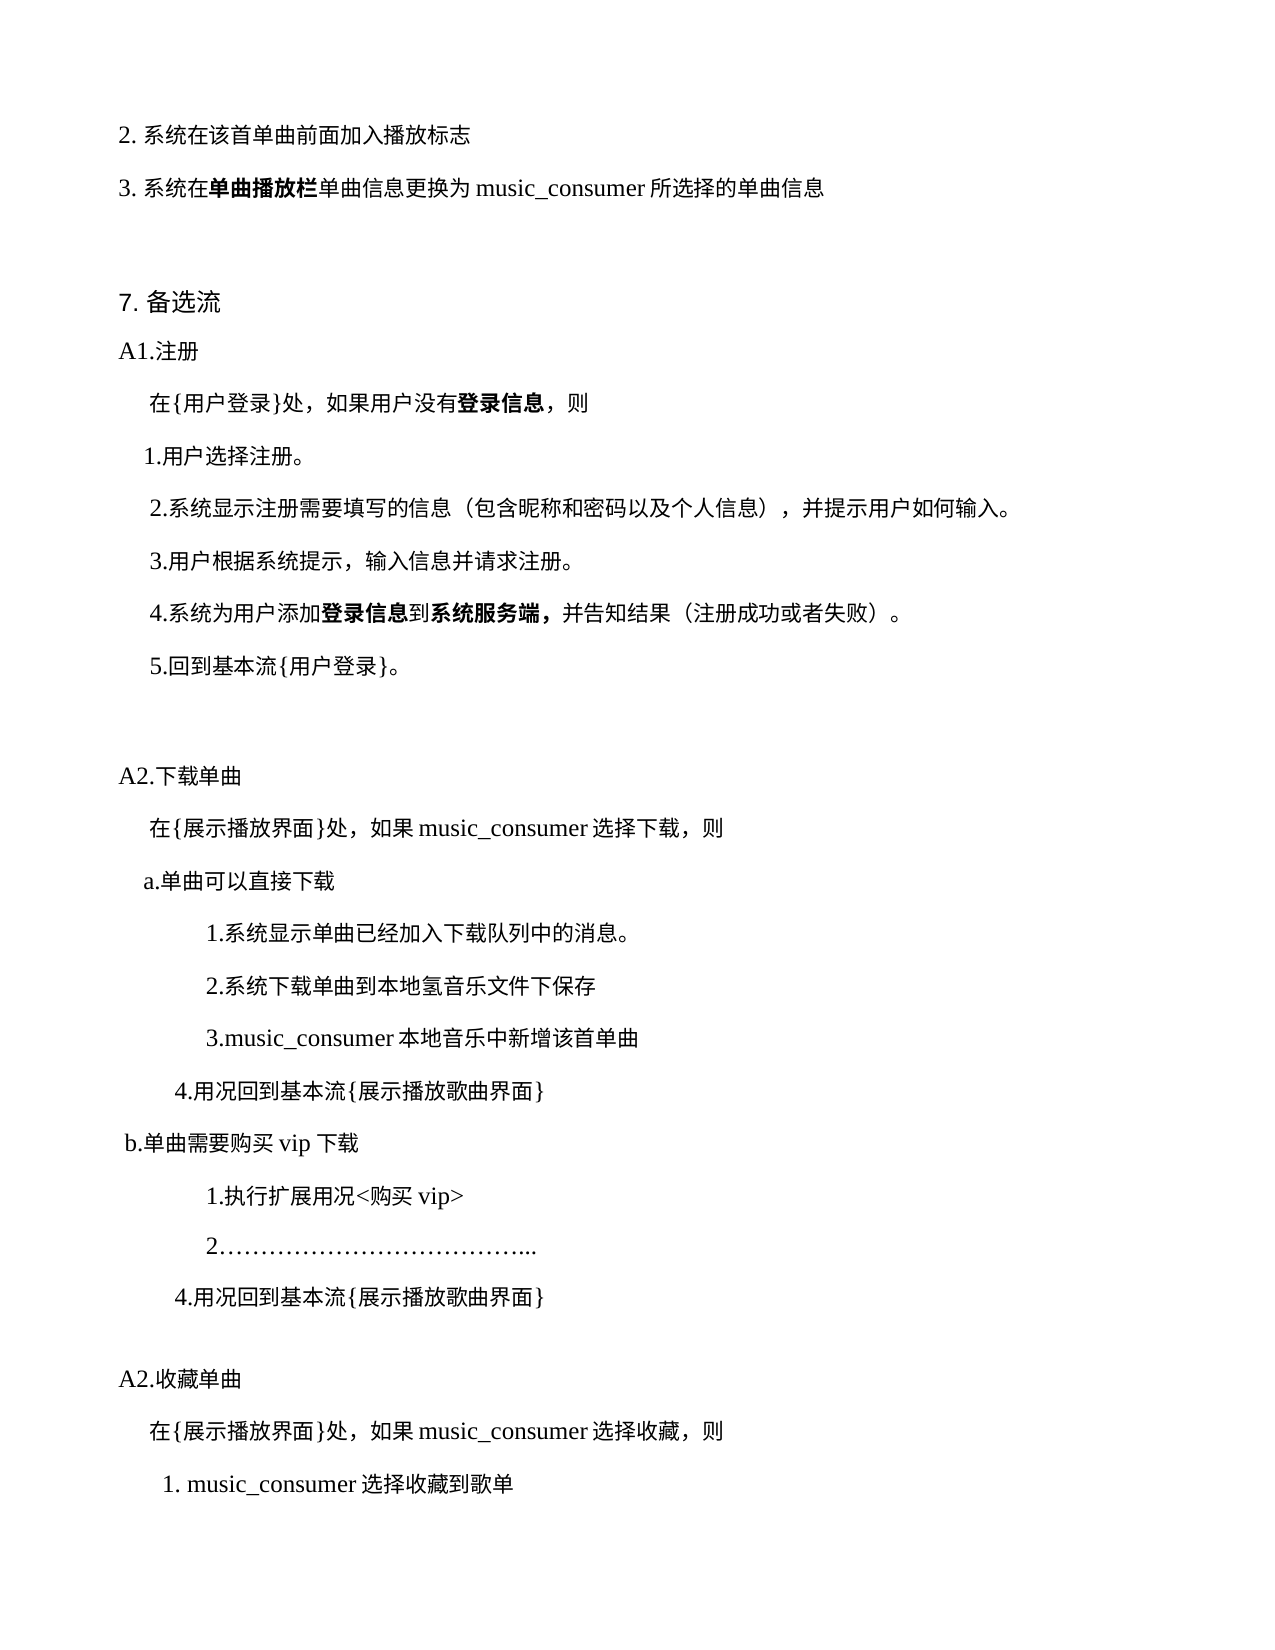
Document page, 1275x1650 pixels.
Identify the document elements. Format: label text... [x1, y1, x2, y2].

text 3.music_consumer本地音乐中新增该首单曲 [118, 1021, 1157, 1053]
text 4.系统为用户添加登录信息到系统服务端，并告知结果（注册成功或者失败）。 [118, 596, 1157, 628]
text 4.用况回到基本流{展示播放歌曲界面} [118, 1280, 1157, 1312]
text 5.回到基本流{用户登录}。 [118, 649, 1157, 680]
text 1.执行扩展用况<购买vip> [118, 1179, 1157, 1210]
text 2.系统下载单曲到本地氢音乐文件下保存 [118, 969, 1157, 1000]
text 1.系统显示单曲已经加入下载队列中的消息。 [118, 916, 1157, 948]
text 1. music_consumer选择收藏到歌单 [118, 1467, 1157, 1498]
text a.单曲可以直接下载 [118, 864, 1157, 895]
text 4.用况回到基本流{展示播放歌曲界面} [118, 1074, 1157, 1105]
text 3. 系统在单曲播放栏单曲信息更换为music_consumer所选择的单曲信息 [118, 171, 1157, 202]
text 2………………………………... [118, 1231, 1157, 1260]
text 在{用户登录}处，如果用户没有登录信息，则 [118, 386, 1157, 418]
text 在{展示播放界面}处，如果music_consumer选择收藏，则 [118, 1414, 1157, 1446]
text 2. 系统在该首单曲前面加入播放标志 [118, 118, 1157, 150]
text A2.下载单曲 [118, 759, 1157, 790]
text A1.注册 [118, 334, 1157, 365]
text 在{展示播放界面}处，如果music_consumer选择下载，则 [118, 811, 1157, 843]
text A2.收藏单曲 [118, 1362, 1157, 1393]
text 2.系统显示注册需要填写的信息（包含昵称和密码以及个人信息），并提示用户如何输入。 [118, 491, 1157, 523]
text 3.用户根据系统提示，输入信息并请求注册。 [118, 544, 1157, 575]
text b.单曲需要购买vip下载 [118, 1126, 1157, 1158]
text 1.用户选择注册。 [118, 439, 1157, 470]
subtitle 7. 备选流 [118, 273, 1157, 321]
